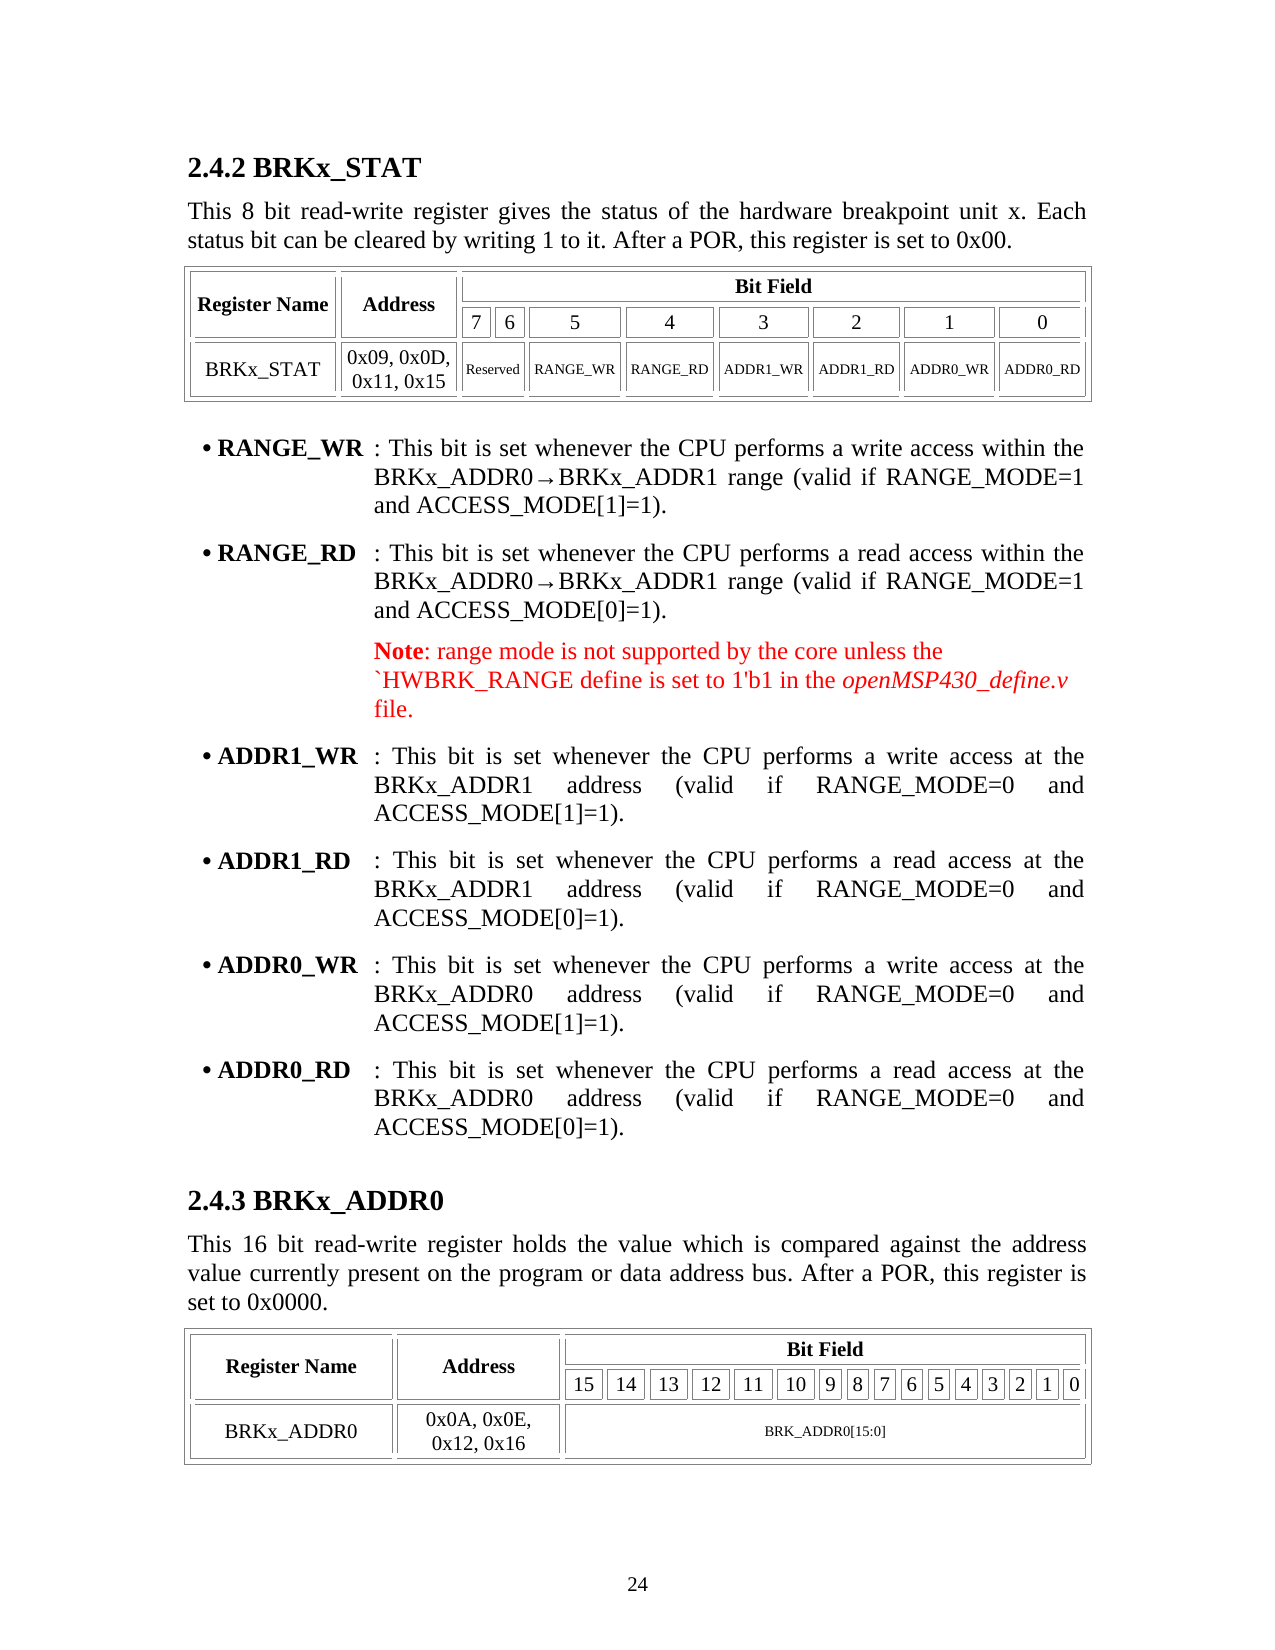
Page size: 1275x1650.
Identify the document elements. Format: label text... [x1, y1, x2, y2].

table_cell : This bit is set whenever the CPU performs a read access at the BRKx_ADDR1 address (valid if RANGE_MODE=0 and ACCESS_MODE[0]=1). [371, 843, 1088, 947]
table_cell 11 [732, 1365, 774, 1399]
table_header • RANGE_WR [200, 430, 371, 535]
table_cell 14 [605, 1365, 647, 1399]
table_header [187, 430, 199, 535]
table_cell ADDR1_RD [811, 337, 902, 396]
table_header Bit Field [459, 267, 1088, 301]
table_cell • ADDR0_WR [200, 947, 371, 1052]
text 2.4.2 BRKx_STAT [187, 150, 1088, 183]
table_cell 9 [817, 1365, 844, 1399]
table_cell 2 [811, 302, 902, 337]
table_header Address [338, 267, 459, 337]
table_cell 1 [902, 302, 997, 337]
table_header Register Name [187, 1329, 395, 1399]
table_cell • ADDR1_RD [200, 843, 371, 947]
table_cell 12 [690, 1365, 732, 1399]
table_cell 15 [562, 1364, 604, 1399]
table_cell [187, 738, 199, 843]
table_cell 7 [459, 301, 493, 337]
table_cell : This bit is set whenever the CPU performs a write access at the BRKx_ADDR0 address (valid if RANGE_MODE=0 and ACCESS_MODE[1]=1). [371, 947, 1088, 1052]
table_cell Reserved [459, 337, 526, 396]
table_cell 3 [979, 1365, 1006, 1399]
text This 8 bit read-write register gives the status of the hardware breakpoint unit x. Each status bit can be cleared by writing 1 to it. After a POR, this register is set to 0x00. [187, 196, 1088, 253]
table_cell 5 [925, 1365, 952, 1399]
table_cell 4 [623, 302, 716, 337]
table_cell RANGE_RD [623, 337, 716, 396]
table_cell 0x09, 0x0D, 0x11, 0x15 [338, 337, 459, 396]
table_cell 1 [1034, 1365, 1061, 1399]
table_cell 3 [716, 302, 811, 337]
table_cell • ADDR1_WR [200, 738, 371, 843]
table_cell 0 [1061, 1364, 1088, 1399]
table_cell 0 [997, 301, 1088, 337]
table_cell 4 [952, 1365, 979, 1399]
table_cell [187, 843, 199, 947]
table_cell • RANGE_RD [200, 535, 371, 738]
table_header Bit Field [562, 1329, 1088, 1363]
text 2.4.3 BRKx_ADDR0 [187, 1183, 1088, 1217]
table_cell 5 [526, 302, 623, 337]
table_cell RANGE_WR [526, 337, 623, 396]
table_cell 6 [898, 1365, 925, 1399]
table_cell ADDR1_WR [716, 337, 811, 396]
table_cell : This bit is set whenever the CPU performs a read access within the BRKx_ADDR0→BRKx_ADDR1 range (valid if RANGE_MODE=1 and ACCESS_MODE[0]=1). Note: range mode is not supported by the core unless the `HWBRK_RANGE define is set to 1'b1 in the openMSP430_define.v file. [371, 535, 1088, 738]
table_cell [187, 947, 199, 1052]
table_header : This bit is set whenever the CPU performs a write access within the BRKx_ADDR0→BRKx_ADDR1 range (valid if RANGE_MODE=1 and ACCESS_MODE[1]=1). [371, 430, 1088, 535]
table_header Address [395, 1329, 562, 1399]
table_cell [187, 1052, 199, 1156]
table_cell • ADDR0_RD [200, 1052, 371, 1156]
table_cell 10 [774, 1365, 817, 1399]
table_cell ADDR0_RD [997, 337, 1088, 396]
table_cell 8 [844, 1365, 871, 1399]
table_cell : This bit is set whenever the CPU performs a write access at the BRKx_ADDR1 address (valid if RANGE_MODE=0 and ACCESS_MODE[1]=1). [371, 738, 1088, 843]
table_cell : This bit is set whenever the CPU performs a read access at the BRKx_ADDR0 address (valid if RANGE_MODE=0 and ACCESS_MODE[0]=1). [371, 1052, 1088, 1156]
table_cell 2 [1006, 1365, 1033, 1399]
table_cell BRKx_STAT [187, 337, 338, 396]
table_header Register Name [187, 267, 338, 337]
table_cell ADDR0_WR [902, 337, 997, 396]
table_cell 7 [871, 1365, 898, 1399]
table_cell 6 [493, 302, 526, 337]
text This 16 bit read-write register holds the value which is compared against the address value currently present on the program or data address bus. After a POR, this register is set to 0x0000. [187, 1229, 1088, 1316]
table_cell 13 [647, 1365, 689, 1399]
table_cell 0x0A, 0x0E, 0x12, 0x16 [395, 1399, 562, 1458]
table_cell BRK_ADDR0[15:0] [562, 1399, 1088, 1458]
table_cell [187, 535, 199, 738]
table_cell BRKx_ADDR0 [187, 1399, 395, 1458]
